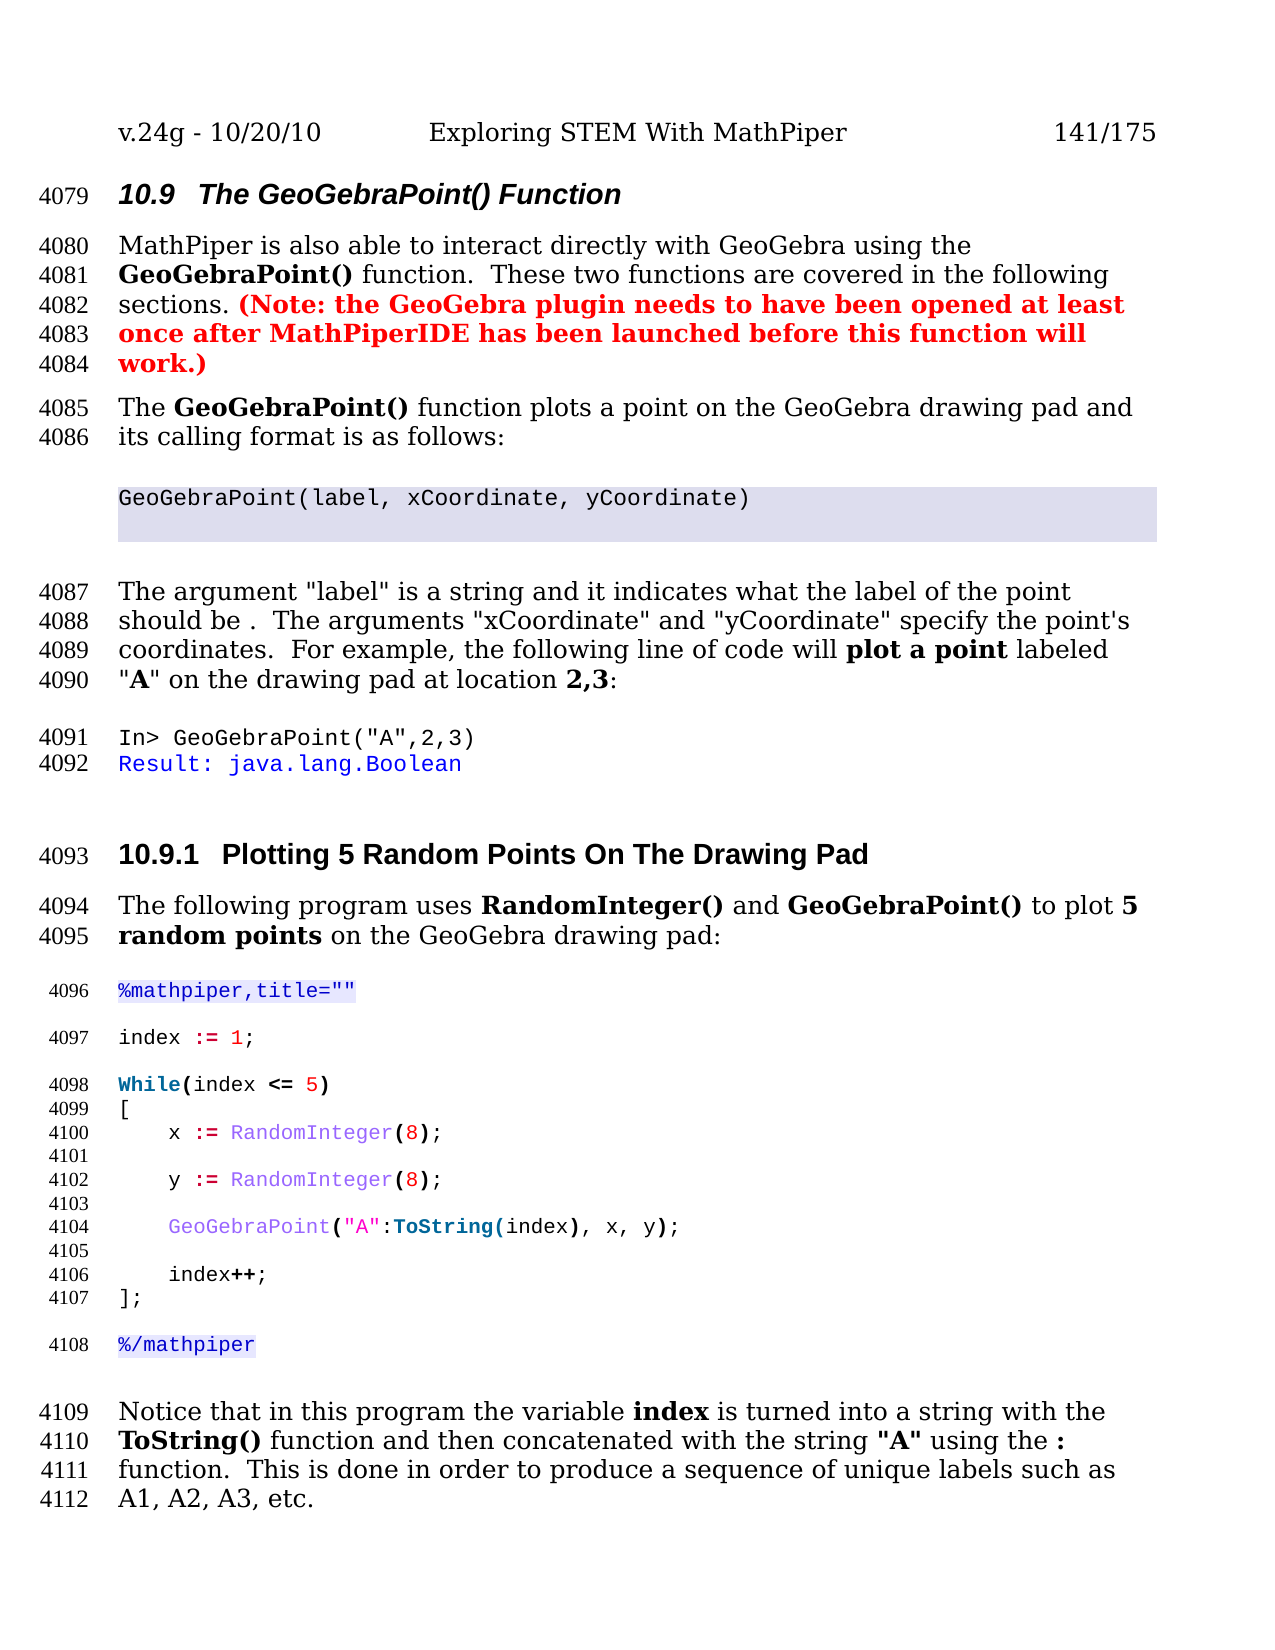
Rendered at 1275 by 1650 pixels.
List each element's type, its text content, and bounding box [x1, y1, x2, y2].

text GeoGebraPoint("A":ToString(index), x, y); [118, 1216, 1157, 1240]
text In> GeoGebraPoint("A",2,3) [118, 726, 1157, 752]
text index++; [118, 1263, 1157, 1287]
text Notice that in this program the variable index is turned into a string with the ToString() function and then concatenated with the string "A" using the : function. This is done in order to produce a sequence of unique labels such as A1, A2, A3, etc. [118, 1397, 1157, 1514]
text y := RandomInteger(8); [118, 1169, 1157, 1193]
text %mathpiper,title="" [118, 980, 1157, 1003]
subtitle The GeoGebraPoint() Function [118, 177, 1157, 210]
text The following program uses RandomInteger() and GeoGebraPoint() to plot 5 random points on the GeoGebra drawing pad: [118, 891, 1157, 950]
text ]; [118, 1287, 1157, 1311]
text index := 1; [118, 1027, 1157, 1051]
text The GeoGebraPoint() function plots a point on the GeoGebra drawing pad and its calling format is as follows: [118, 393, 1157, 451]
text While(index <= 5) [118, 1074, 1157, 1098]
text [ [118, 1098, 1157, 1122]
table_header GeoGebraPoint(label, xCoordinate, yCoordinate) [118, 487, 1157, 542]
text MathPiper is also able to interact directly with GeoGebra using the GeoGebraPoint() function. These two functions are covered in the following sections. (Note: the GeoGebra plugin needs to have been opened at least once after MathPiperIDE has been launched before this function will work.) [118, 231, 1157, 378]
text Result: java.lang.Boolean [118, 752, 1157, 778]
text The argument "label" is a string and it indicates what the label of the point should be . The arguments "xCoordinate" and "yCoordinate" specify the point's coordinates. For example, the following line of code will plot a point labeled "A" on the drawing pad at location 2,3: [118, 577, 1157, 694]
text %/mathpiper [118, 1334, 1157, 1358]
text x := RandomInteger(8); [118, 1122, 1157, 1145]
subtitle Plotting 5 Random Points On The Drawing Pad [118, 837, 1157, 870]
